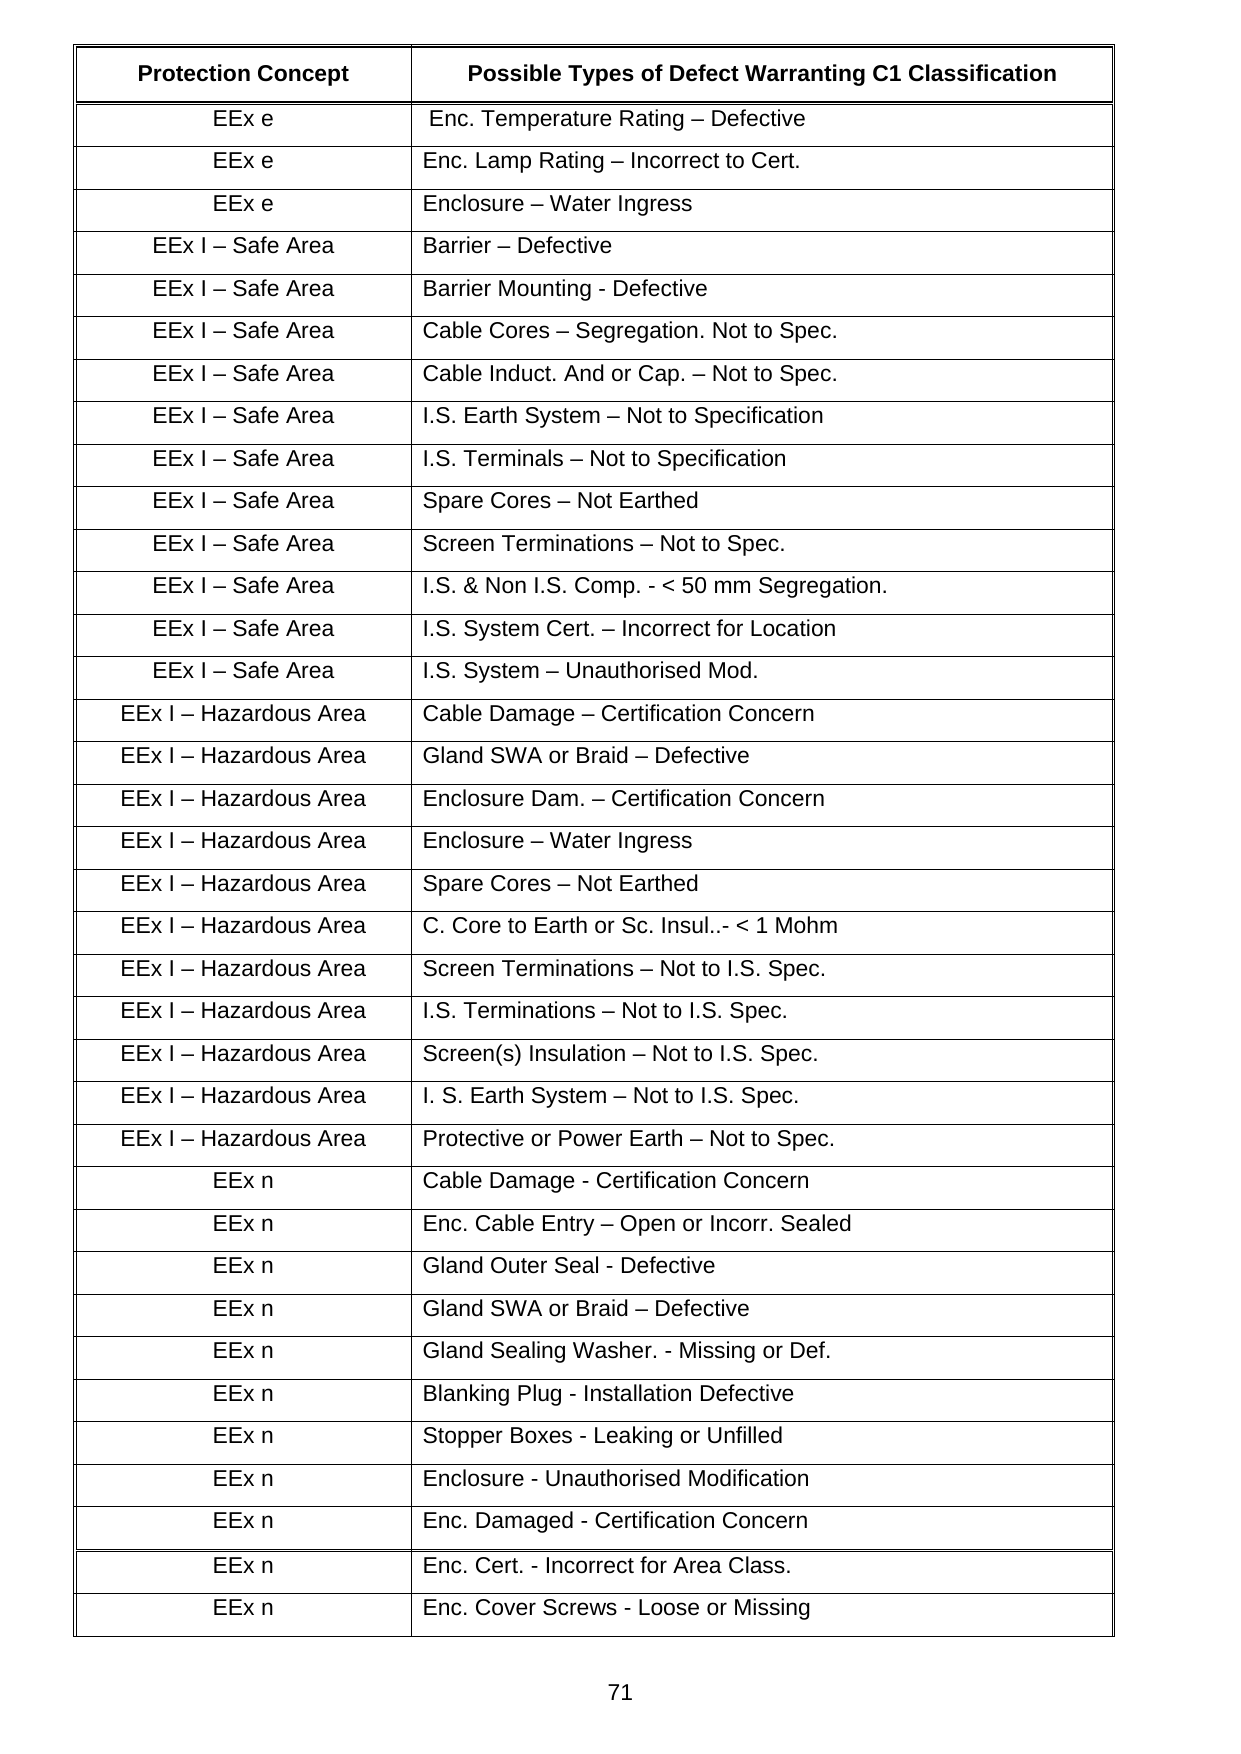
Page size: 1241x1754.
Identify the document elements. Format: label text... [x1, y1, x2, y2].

table_cell I.S. & Non I.S. Comp. - < 50 mm Segregation. [412, 572, 1112, 613]
table_cell EEx I – Safe Area [77, 275, 411, 316]
table_cell EEx I – Hazardous Area [77, 1040, 411, 1081]
table_cell Spare Cores – Not Earthed [412, 487, 1112, 528]
table_cell EEx I – Hazardous Area [77, 1125, 411, 1166]
table_cell EEx e [77, 190, 411, 231]
table_cell Gland SWA or Braid – Defective [412, 742, 1112, 783]
table_cell EEx I – Safe Area [77, 615, 411, 656]
table_cell EEx n [77, 1210, 411, 1251]
table_cell Enc. Lamp Rating – Incorrect to Cert. [412, 147, 1112, 188]
table_cell Blanking Plug - Installation Defective [412, 1380, 1112, 1421]
table_header Protection Concept [77, 48, 411, 101]
table_cell Cable Damage – Certification Concern [412, 700, 1112, 741]
table_cell Enc. Cable Entry – Open or Incorr. Sealed [412, 1210, 1112, 1251]
table_cell Protective or Power Earth – Not to Spec. [412, 1125, 1112, 1166]
table_cell Cable Cores – Segregation. Not to Spec. [412, 317, 1112, 358]
table_cell Enc. Cert. - Incorrect for Area Class. [412, 1552, 1112, 1593]
table_cell Enc. Damaged - Certification Concern [412, 1507, 1112, 1548]
table_cell Spare Cores – Not Earthed [412, 870, 1112, 911]
table_cell EEx I – Safe Area [77, 402, 411, 443]
table_cell Cable Damage - Certification Concern [412, 1167, 1112, 1208]
table_cell Screen Terminations – Not to I.S. Spec. [412, 955, 1112, 996]
table_cell I.S. Terminals – Not to Specification [412, 445, 1112, 486]
table_cell EEx n [77, 1337, 411, 1378]
table_cell Screen(s) Insulation – Not to I.S. Spec. [412, 1040, 1112, 1081]
table_cell EEx I – Safe Area [77, 445, 411, 486]
table_cell EEx I – Safe Area [77, 572, 411, 613]
table_cell EEx n [77, 1552, 411, 1593]
table_cell Enclosure - Unauthorised Modification [412, 1465, 1112, 1506]
table_cell EEx n [77, 1465, 411, 1506]
table_cell EEx I – Safe Area [77, 360, 411, 401]
table_cell I.S. System Cert. – Incorrect for Location [412, 615, 1112, 656]
table_cell EEx e [77, 105, 411, 146]
table_cell EEx I – Hazardous Area [77, 742, 411, 783]
table_cell I.S. Earth System – Not to Specification [412, 402, 1112, 443]
table_cell EEx n [77, 1507, 411, 1548]
table_cell EEx I – Hazardous Area [77, 870, 411, 911]
table_cell Enclosure – Water Ingress [412, 190, 1112, 231]
table_cell Cable Induct. And or Cap. – Not to Spec. [412, 360, 1112, 401]
table_cell Gland Sealing Washer. - Missing or Def. [412, 1337, 1112, 1378]
table_cell EEx I – Hazardous Area [77, 827, 411, 868]
table_cell EEx n [77, 1167, 411, 1208]
table_cell EEx I – Hazardous Area [77, 785, 411, 826]
table_cell EEx I – Hazardous Area [77, 912, 411, 953]
table_cell EEx n [77, 1295, 411, 1336]
table_cell Barrier Mounting - Defective [412, 275, 1112, 316]
table_cell EEx n [77, 1422, 411, 1463]
table_cell Stopper Boxes - Leaking or Unfilled [412, 1422, 1112, 1463]
table_cell EEx n [77, 1380, 411, 1421]
table_cell I.S. Terminations – Not to I.S. Spec. [412, 997, 1112, 1038]
table_cell I.S. System – Unauthorised Mod. [412, 657, 1112, 698]
table_cell EEx I – Safe Area [77, 487, 411, 528]
table_cell Screen Terminations – Not to Spec. [412, 530, 1112, 571]
table_cell EEx I – Hazardous Area [77, 1082, 411, 1123]
table_cell C. Core to Earth or Sc. Insul..- < 1 Mohm [412, 912, 1112, 953]
table_cell EEx n [77, 1252, 411, 1293]
table_cell Enclosure Dam. – Certification Concern [412, 785, 1112, 826]
table_cell EEx n [77, 1594, 411, 1636]
table_cell Enc. Cover Screws - Loose or Missing [412, 1594, 1112, 1636]
table_cell Barrier – Defective [412, 232, 1112, 273]
table_cell EEx I – Hazardous Area [77, 700, 411, 741]
table_cell EEx I – Safe Area [77, 530, 411, 571]
table_cell EEx I – Hazardous Area [77, 997, 411, 1038]
table_cell Gland SWA or Braid – Defective [412, 1295, 1112, 1336]
table_cell EEx I – Hazardous Area [77, 955, 411, 996]
table_cell Enclosure – Water Ingress [412, 827, 1112, 868]
table_cell EEx I – Safe Area [77, 657, 411, 698]
table_cell I. S. Earth System – Not to I.S. Spec. [412, 1082, 1112, 1123]
table_cell EEx I – Safe Area [77, 232, 411, 273]
table_cell Gland Outer Seal - Defective [412, 1252, 1112, 1293]
table_cell Enc. Temperature Rating – Defective [412, 105, 1112, 146]
table_header Possible Types of Defect Warranting C1 Classification [412, 48, 1112, 101]
table_cell EEx I – Safe Area [77, 317, 411, 358]
table_cell EEx e [77, 147, 411, 188]
